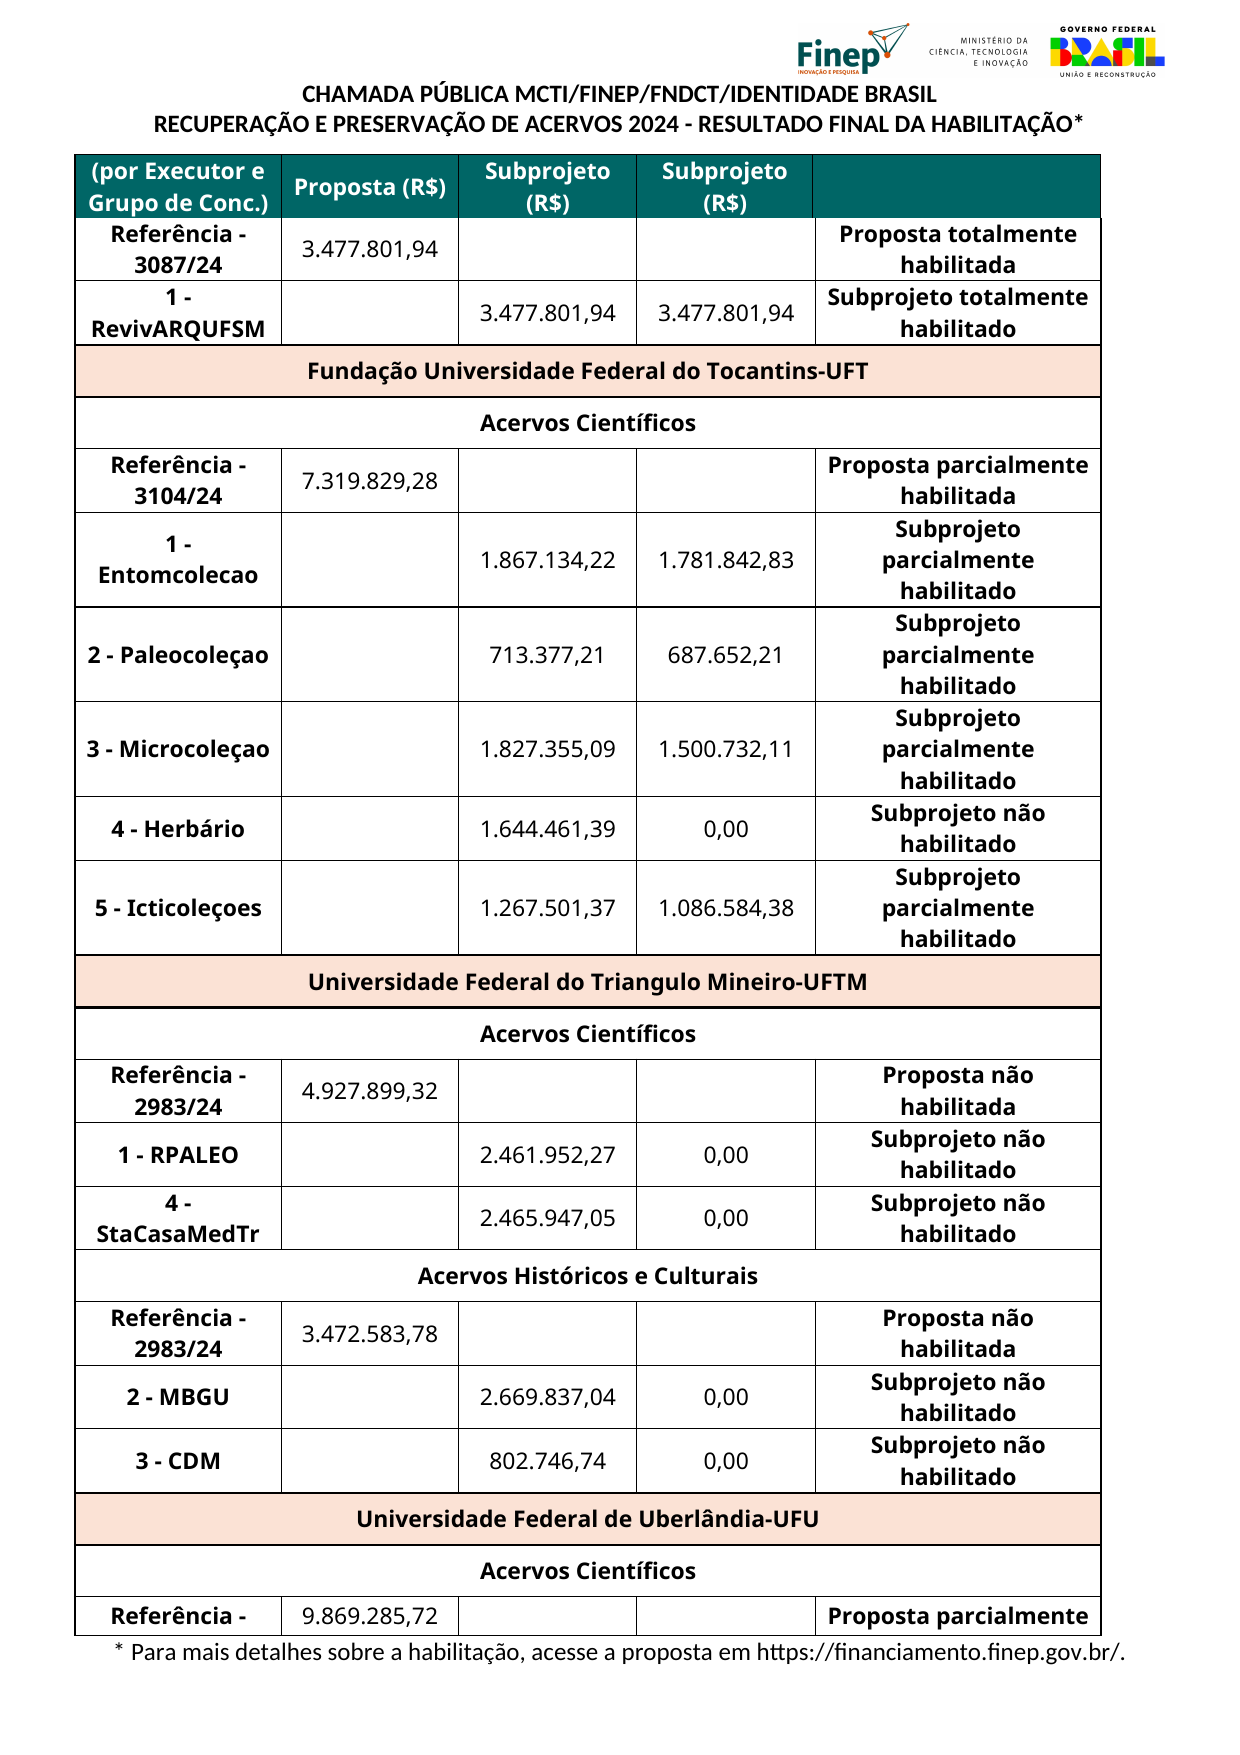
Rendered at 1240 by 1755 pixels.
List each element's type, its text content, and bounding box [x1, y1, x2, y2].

table_cell Referência - 3104/24 [76, 449, 281, 512]
table_cell 1 - RPALEO [76, 1123, 281, 1186]
table_cell Proposta não habilitada [816, 1060, 1100, 1122]
table_cell 0,00 [637, 797, 815, 859]
table_cell 1.867.134,22 [459, 513, 636, 606]
table_cell Referência - 3087/24 [76, 218, 281, 280]
table_cell 4.927.899,32 [282, 1060, 458, 1122]
table_cell [282, 281, 458, 344]
table_cell Universidade Federal de Uberlândia-UFU [76, 1494, 1100, 1544]
table_cell Acervos Científicos [76, 1546, 1100, 1596]
table_cell 687.652,21 [637, 608, 815, 701]
table_cell 802.746,74 [459, 1429, 636, 1492]
table_cell Proposta parcialmente habilitada [816, 449, 1100, 512]
table_cell 2.465.947,05 [459, 1187, 636, 1249]
table_cell Proposta não habilitada [816, 1302, 1100, 1365]
table_cell [282, 513, 458, 606]
table_cell 2.461.952,27 [459, 1123, 636, 1186]
table_cell 3.477.801,94 [459, 281, 636, 344]
table_cell Subprojeto parcialmente habilitado [816, 861, 1100, 954]
table_cell 3.472.583,78 [282, 1302, 458, 1365]
table_cell 0,00 [637, 1123, 815, 1186]
table_cell Subprojeto (R$) [459, 155, 636, 218]
table_cell [637, 449, 815, 512]
table_cell [282, 1366, 458, 1428]
table_cell Subprojeto não habilitado [816, 1366, 1100, 1428]
table_cell 0,00 [637, 1366, 815, 1428]
table_cell [459, 1597, 636, 1635]
table_cell Referência - 2983/24 [76, 1302, 281, 1365]
table_cell 3.477.801,94 [282, 218, 458, 280]
table_cell Subprojeto parcialmente habilitado [816, 513, 1100, 606]
table_cell Proposta (R$) [282, 155, 458, 218]
table_cell Subprojeto não habilitado [816, 1187, 1100, 1249]
table_cell [459, 218, 636, 280]
table_cell 9.869.285,72 [282, 1597, 458, 1635]
table_cell Subprojeto não habilitado [816, 1429, 1100, 1492]
table_cell Subprojeto (R$) [637, 155, 812, 218]
table_cell Subprojeto totalmente habilitado [816, 281, 1100, 344]
table_cell [282, 702, 458, 796]
table_cell [637, 1060, 815, 1122]
table_cell Proposta totalmente habilitada [816, 218, 1100, 280]
table_cell Subprojeto parcialmente habilitado [816, 702, 1100, 796]
table_cell [459, 1302, 636, 1365]
table_cell [637, 218, 815, 280]
table_cell 0,00 [637, 1187, 815, 1249]
table_cell [282, 608, 458, 701]
table_cell [282, 1429, 458, 1492]
table_cell 3 - Microcoleçao [76, 702, 281, 796]
table_cell 4 - Herbário [76, 797, 281, 859]
table_cell (por Executor e Grupo de Conc.) [76, 155, 281, 218]
table_cell 2 - Paleocoleçao [76, 608, 281, 701]
table_cell 2 - MBGU [76, 1366, 281, 1428]
table_cell 1.086.584,38 [637, 861, 815, 954]
table_cell [282, 1187, 458, 1249]
table_cell [282, 1123, 458, 1186]
table_cell 1.781.842,83 [637, 513, 815, 606]
table_cell Subprojeto não habilitado [816, 797, 1100, 859]
table_cell 0,00 [637, 1429, 815, 1492]
table_cell [637, 1302, 815, 1365]
table_cell 3 - CDM [76, 1429, 281, 1492]
table_cell 5 - Icticoleçoes [76, 861, 281, 954]
table_cell 1 - Entomcolecao [76, 513, 281, 606]
table_cell Proposta parcialmente [816, 1597, 1100, 1635]
table_cell 1.500.732,11 [637, 702, 815, 796]
table_cell Acervos Científicos [76, 1009, 1100, 1058]
table_cell [459, 449, 636, 512]
table_cell Fundação Universidade Federal do Tocantins-UFT [76, 346, 1100, 396]
table_cell Acervos Científicos [76, 398, 1100, 448]
table_cell 4 - StaCasaMedTr [76, 1187, 281, 1249]
table_cell Subprojeto não habilitado [816, 1123, 1100, 1186]
table_cell Universidade Federal do Triangulo Mineiro-UFTM [76, 956, 1100, 1006]
table_cell 2.669.837,04 [459, 1366, 636, 1428]
table_cell [282, 797, 458, 859]
table_cell 3.477.801,94 [637, 281, 815, 344]
table_cell Subprojeto parcialmente habilitado [816, 608, 1100, 701]
table_cell Acervos Históricos e Culturais [76, 1250, 1100, 1301]
table_cell Referência [76, 1597, 281, 1635]
table_cell 7.319.829,28 [282, 449, 458, 512]
table_cell 1.827.355,09 [459, 702, 636, 796]
table_cell 1.644.461,39 [459, 797, 636, 859]
table_cell [813, 155, 1100, 218]
table_cell 1 - RevivARQUFSM [76, 281, 281, 344]
table_cell 1.267.501,37 [459, 861, 636, 954]
table_cell [282, 861, 458, 954]
table_cell Referência - 2983/24 [76, 1060, 281, 1122]
table_cell 713.377,21 [459, 608, 636, 701]
table_cell [459, 1060, 636, 1122]
table_cell [637, 1597, 815, 1635]
